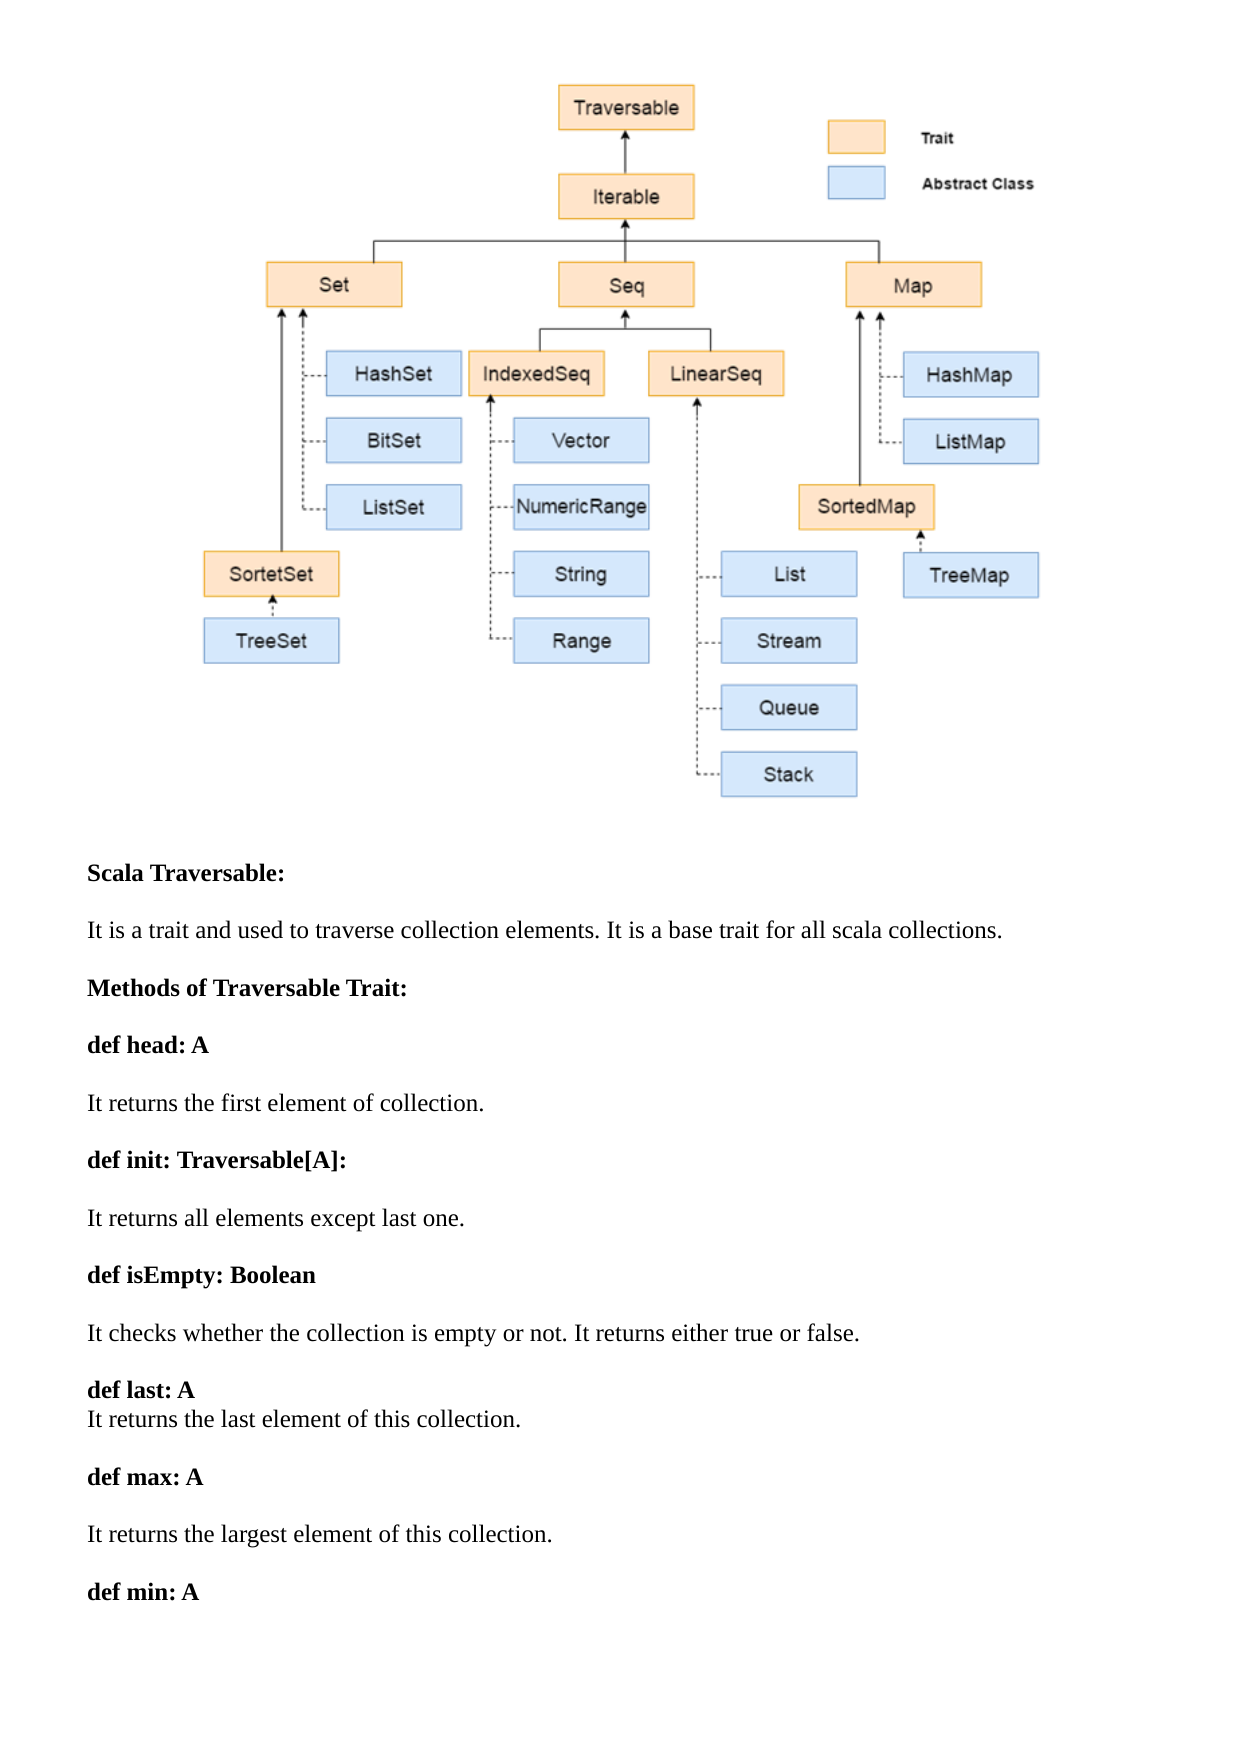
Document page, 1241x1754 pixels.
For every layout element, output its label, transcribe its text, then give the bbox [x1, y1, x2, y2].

text def init: Traversable[A]: [87, 1145, 1155, 1174]
text It checks whether the collection is empty or not. It returns either true or false. [87, 1318, 1155, 1347]
text def isEmpty: Boolean [87, 1260, 1155, 1289]
text def min: A [87, 1577, 1155, 1605]
text It returns the last element of this collection. [87, 1404, 1155, 1433]
text Scala Traversable: [87, 858, 1155, 887]
text Methods of Traversable Trait: [87, 973, 1155, 1002]
text It returns the largest element of this collection. [87, 1519, 1155, 1548]
text It is a trait and used to traverse collection elements. It is a base trait for all scala collections. [87, 915, 1155, 944]
text def last: A [87, 1375, 1155, 1404]
text def max: A [87, 1462, 1155, 1490]
picture [200, 81, 1043, 801]
text It returns all elements except last one. [87, 1203, 1155, 1232]
text It returns the first element of collection. [87, 1088, 1155, 1117]
text def head: A [87, 1030, 1155, 1059]
